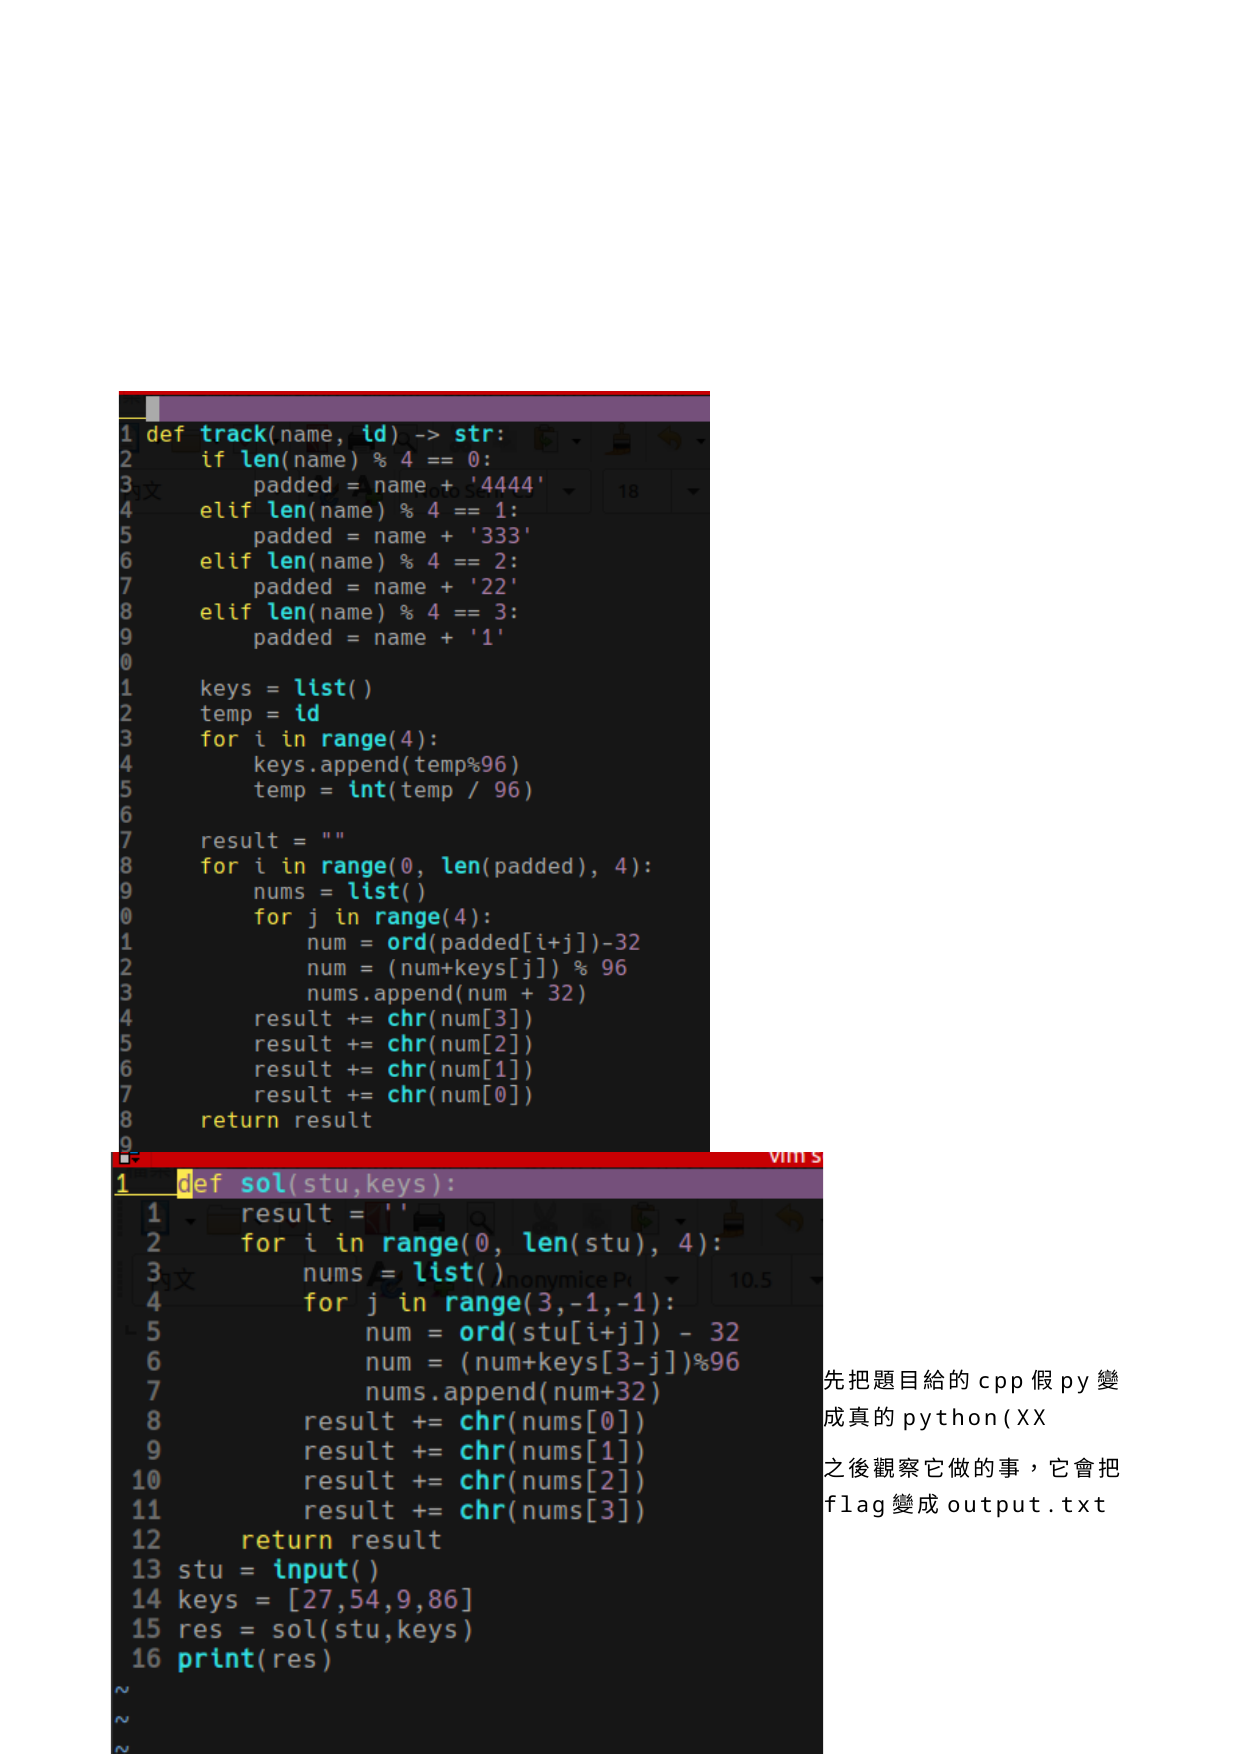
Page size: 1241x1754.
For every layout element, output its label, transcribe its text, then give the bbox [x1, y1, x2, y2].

text 先把題目給的cpp假py變成真的python(XX [824, 1363, 1122, 1431]
text 之後觀察它做的事，它會把flag變成output.txt [824, 1451, 1122, 1519]
picture [110, 391, 824, 1754]
